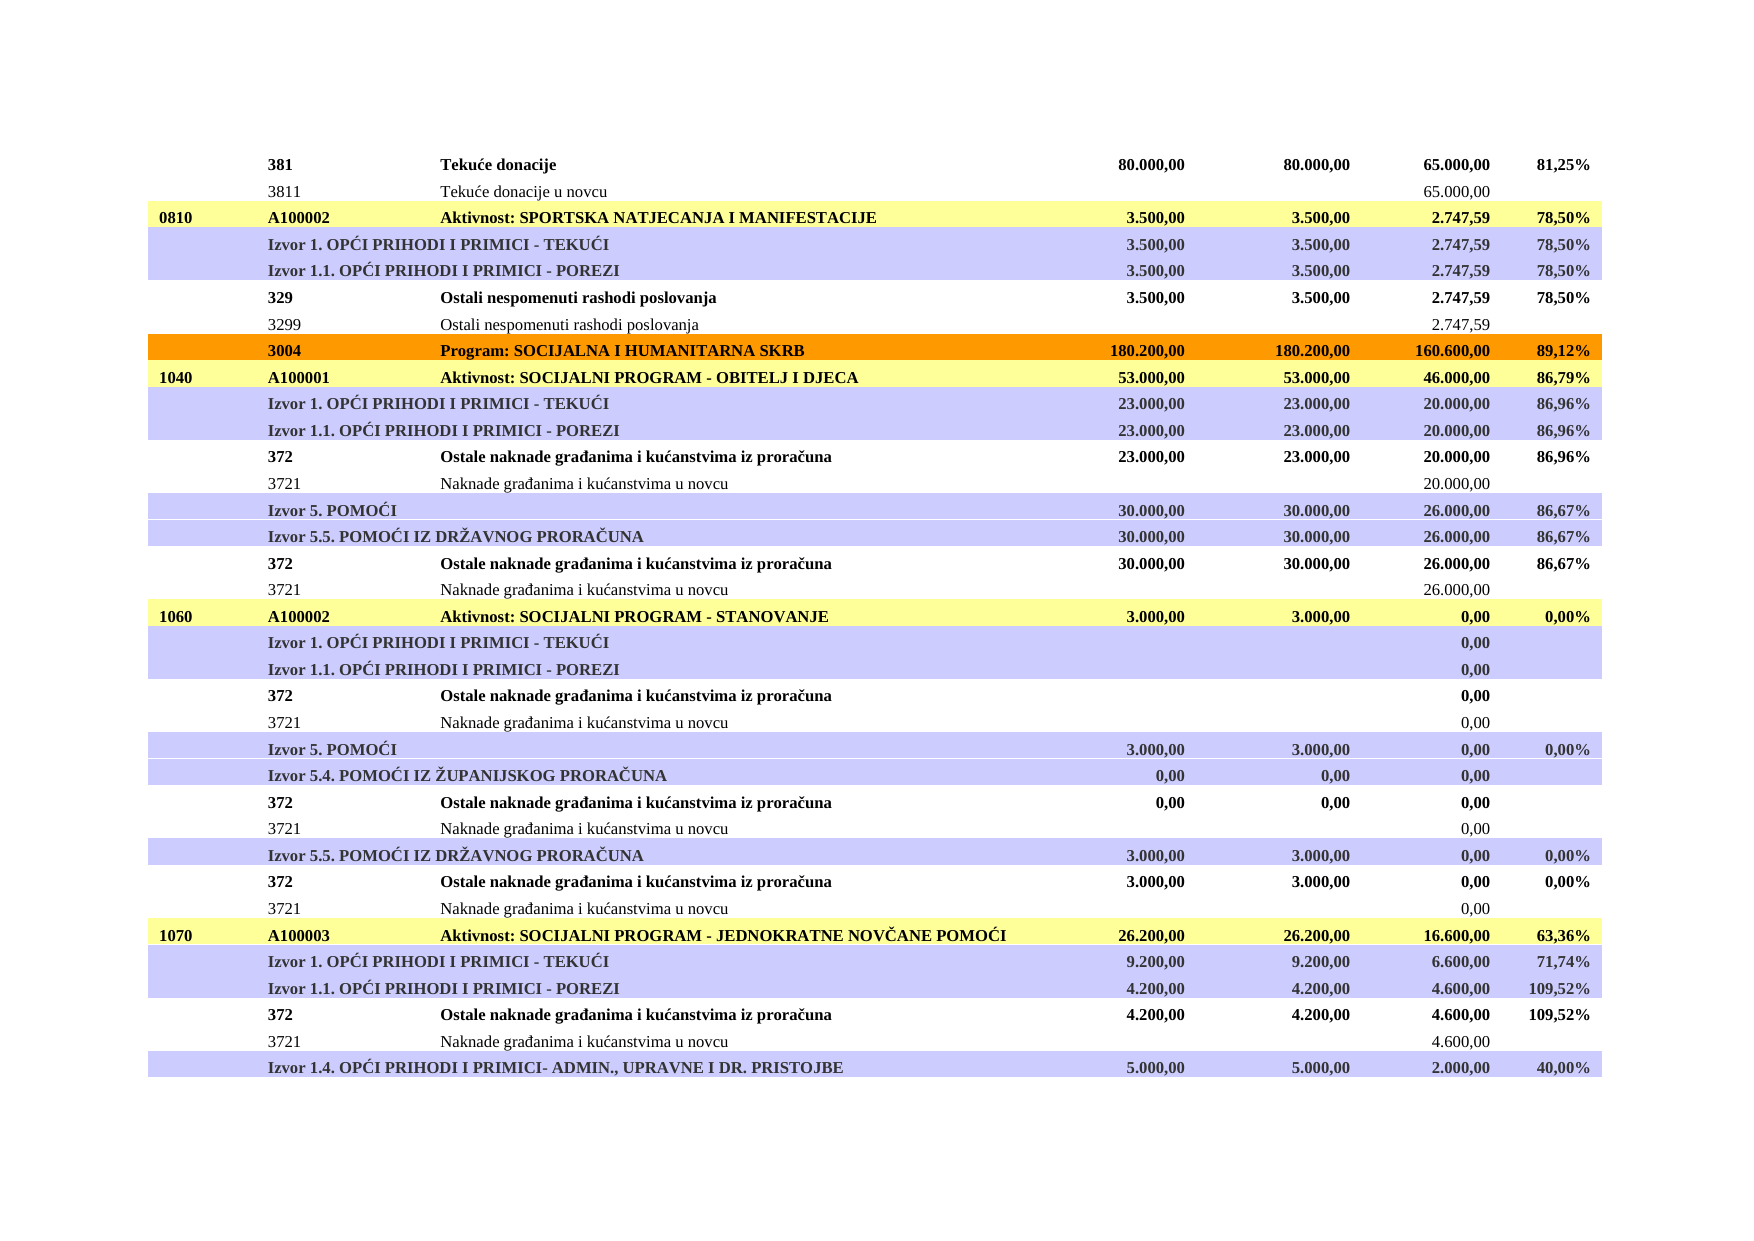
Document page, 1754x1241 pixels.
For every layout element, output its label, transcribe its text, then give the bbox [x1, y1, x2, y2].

table_cell 23.000,00 [1048, 387, 1196, 413]
table_cell Izvor 5.5. POMOĆI IZ DRŽAVNOG PRORAČUNA [256, 838, 1048, 865]
table_cell Aktivnost: SPORTSKA NATJECANJA I MANIFESTACIJE [429, 201, 1048, 227]
table_cell [148, 1024, 256, 1051]
table_cell 3.000,00 [1048, 599, 1196, 626]
table_cell [1048, 1024, 1196, 1051]
table_cell 2.747,59 [1361, 254, 1501, 280]
table_cell [1048, 652, 1196, 679]
table_cell 86,67% [1501, 546, 1602, 573]
table_cell 0,00 [1361, 785, 1501, 812]
table_cell 3.000,00 [1048, 732, 1196, 758]
table_cell [148, 493, 256, 519]
table_cell 3299 [256, 307, 429, 333]
table_cell 1070 [148, 918, 256, 944]
table_cell Izvor 5.4. POMOĆI IZ ŽUPANIJSKOG PRORAČUNA [256, 759, 1048, 785]
table_cell [148, 865, 256, 891]
table_cell 78,50% [1501, 254, 1602, 280]
table_cell 372 [256, 440, 429, 466]
table_cell [1048, 626, 1196, 652]
table_cell 0,00 [1361, 759, 1501, 785]
table_cell 30.000,00 [1048, 546, 1196, 573]
table_cell A100002 [256, 201, 429, 227]
table_cell 26.200,00 [1048, 918, 1196, 944]
table_cell Aktivnost: SOCIJALNI PROGRAM - JEDNOKRATNE NOVČANE POMOĆI [429, 918, 1048, 944]
table_cell Ostali nespomenuti rashodi poslovanja [429, 280, 1048, 307]
table_cell [148, 838, 256, 865]
table_cell 86,96% [1501, 440, 1602, 466]
table_cell 3.000,00 [1048, 838, 1196, 865]
table_cell 3721 [256, 1024, 429, 1051]
table_cell 23.000,00 [1196, 387, 1361, 413]
table_cell 2.747,59 [1361, 227, 1501, 254]
table_cell 0,00 [1196, 759, 1361, 785]
table_cell 78,50% [1501, 227, 1602, 254]
table_cell 40,00% [1501, 1051, 1602, 1077]
table_cell 26.000,00 [1361, 573, 1501, 599]
table_cell 23.000,00 [1048, 440, 1196, 466]
table_cell 26.000,00 [1361, 493, 1501, 519]
table_cell 372 [256, 865, 429, 891]
table_cell [1196, 466, 1361, 493]
table_cell Izvor 1. OPĆI PRIHODI I PRIMICI - TEKUĆI [256, 626, 1048, 652]
table_cell 5.000,00 [1048, 1051, 1196, 1077]
table_cell [148, 1051, 256, 1077]
table_cell Izvor 5.5. POMOĆI IZ DRŽAVNOG PRORAČUNA [256, 520, 1048, 546]
table_cell 1040 [148, 360, 256, 387]
table_cell 2.747,59 [1361, 280, 1501, 307]
table_cell 0,00 [1361, 812, 1501, 838]
table_cell 0,00 [1361, 652, 1501, 679]
table_cell [1196, 705, 1361, 732]
table_cell [148, 254, 256, 280]
table_cell 86,67% [1501, 493, 1602, 519]
table_cell [148, 945, 256, 971]
table_cell 0,00 [1361, 679, 1501, 705]
table_cell [1501, 626, 1602, 652]
table_cell 80.000,00 [1048, 148, 1196, 174]
table_cell 0,00 [1361, 732, 1501, 758]
table_cell 0,00 [1361, 865, 1501, 891]
table_cell Tekuće donacije [429, 148, 1048, 174]
table_cell [1196, 307, 1361, 333]
table_cell 0810 [148, 201, 256, 227]
table_cell 3.500,00 [1048, 227, 1196, 254]
table_cell 3721 [256, 891, 429, 918]
table_cell 9.200,00 [1196, 945, 1361, 971]
table_cell Naknade građanima i kućanstvima u novcu [429, 891, 1048, 918]
table_cell 2.747,59 [1361, 201, 1501, 227]
table_cell 0,00% [1501, 865, 1602, 891]
table_cell 53.000,00 [1196, 360, 1361, 387]
table_cell 30.000,00 [1048, 493, 1196, 519]
table_cell [1048, 466, 1196, 493]
table_cell 6.600,00 [1361, 945, 1501, 971]
table_cell 160.600,00 [1361, 334, 1501, 360]
table_cell Izvor 1. OPĆI PRIHODI I PRIMICI - TEKUĆI [256, 387, 1048, 413]
table_cell [148, 520, 256, 546]
table_cell [1048, 891, 1196, 918]
table_cell [1048, 307, 1196, 333]
table_cell Izvor 1. OPĆI PRIHODI I PRIMICI - TEKUĆI [256, 945, 1048, 971]
table_cell [148, 466, 256, 493]
table_cell 3004 [256, 334, 429, 360]
table_cell [148, 280, 256, 307]
table_cell [1196, 626, 1361, 652]
table_cell 3.500,00 [1196, 201, 1361, 227]
table_cell [148, 652, 256, 679]
table_cell 109,52% [1501, 998, 1602, 1024]
table_cell Naknade građanima i kućanstvima u novcu [429, 1024, 1048, 1051]
table_cell 0,00 [1361, 891, 1501, 918]
table_cell 23.000,00 [1196, 440, 1361, 466]
table_cell 9.200,00 [1048, 945, 1196, 971]
table_cell [1501, 812, 1602, 838]
table_cell Ostali nespomenuti rashodi poslovanja [429, 307, 1048, 333]
table_cell 3.500,00 [1196, 227, 1361, 254]
table_cell 86,79% [1501, 360, 1602, 387]
table_cell [1501, 891, 1602, 918]
table_cell 46.000,00 [1361, 360, 1501, 387]
table_cell A100002 [256, 599, 429, 626]
table_cell [1196, 812, 1361, 838]
table_cell 23.000,00 [1048, 413, 1196, 440]
table_cell 20.000,00 [1361, 387, 1501, 413]
table_cell A100001 [256, 360, 429, 387]
table_cell Ostale naknade građanima i kućanstvima iz proračuna [429, 785, 1048, 812]
table_cell [1501, 1024, 1602, 1051]
table_cell [148, 413, 256, 440]
table_cell 78,50% [1501, 280, 1602, 307]
table_cell [148, 705, 256, 732]
table_cell [148, 546, 256, 573]
table_cell 4.200,00 [1048, 998, 1196, 1024]
table_cell 3.000,00 [1196, 599, 1361, 626]
table_cell 381 [256, 148, 429, 174]
table_cell 0,00 [1361, 705, 1501, 732]
table_cell [148, 812, 256, 838]
table_cell 86,96% [1501, 413, 1602, 440]
table_cell [1501, 174, 1602, 201]
table_cell Aktivnost: SOCIJALNI PROGRAM - OBITELJ I DJECA [429, 360, 1048, 387]
table_cell [1501, 573, 1602, 599]
table_cell [1196, 652, 1361, 679]
table_cell [148, 971, 256, 998]
table_cell 80.000,00 [1196, 148, 1361, 174]
table_cell Naknade građanima i kućanstvima u novcu [429, 573, 1048, 599]
table_cell 30.000,00 [1196, 520, 1361, 546]
table_cell Izvor 1. OPĆI PRIHODI I PRIMICI - TEKUĆI [256, 227, 1048, 254]
table_cell Izvor 5. POMOĆI [256, 732, 1048, 758]
table_cell 372 [256, 785, 429, 812]
table_cell 329 [256, 280, 429, 307]
table_cell Ostale naknade građanima i kućanstvima iz proračuna [429, 546, 1048, 573]
table_cell Ostale naknade građanima i kućanstvima iz proračuna [429, 998, 1048, 1024]
table_cell Program: SOCIJALNA I HUMANITARNA SKRB [429, 334, 1048, 360]
table_cell 26.200,00 [1196, 918, 1361, 944]
table_cell 0,00 [1048, 759, 1196, 785]
table_cell 65.000,00 [1361, 174, 1501, 201]
table_cell 3811 [256, 174, 429, 201]
table_cell 2.747,59 [1361, 307, 1501, 333]
table_cell 0,00 [1196, 785, 1361, 812]
table_cell 109,52% [1501, 971, 1602, 998]
table_cell Izvor 1.1. OPĆI PRIHODI I PRIMICI - POREZI [256, 971, 1048, 998]
table_cell Ostale naknade građanima i kućanstvima iz proračuna [429, 865, 1048, 891]
table_cell 3.000,00 [1196, 865, 1361, 891]
table_cell [1048, 705, 1196, 732]
table_cell Izvor 1.1. OPĆI PRIHODI I PRIMICI - POREZI [256, 254, 1048, 280]
table_cell [1196, 573, 1361, 599]
table_cell 3.500,00 [1196, 280, 1361, 307]
table_cell 4.200,00 [1048, 971, 1196, 998]
table_cell 4.200,00 [1196, 998, 1361, 1024]
table_cell 71,74% [1501, 945, 1602, 971]
table_cell Izvor 1.1. OPĆI PRIHODI I PRIMICI - POREZI [256, 652, 1048, 679]
table_cell [1501, 785, 1602, 812]
table_cell 0,00 [1361, 626, 1501, 652]
table_cell 3721 [256, 466, 429, 493]
table_cell 86,67% [1501, 520, 1602, 546]
table_cell [1048, 174, 1196, 201]
table_cell 78,50% [1501, 201, 1602, 227]
table_cell 30.000,00 [1196, 546, 1361, 573]
table_cell [148, 679, 256, 705]
table_cell [148, 334, 256, 360]
table_cell 372 [256, 679, 429, 705]
table_cell Naknade građanima i kućanstvima u novcu [429, 466, 1048, 493]
table_cell Naknade građanima i kućanstvima u novcu [429, 812, 1048, 838]
table_cell 1060 [148, 599, 256, 626]
table_cell 30.000,00 [1048, 520, 1196, 546]
table_cell [148, 785, 256, 812]
table_cell 53.000,00 [1048, 360, 1196, 387]
table_cell [1196, 1024, 1361, 1051]
table_cell 0,00% [1501, 838, 1602, 865]
table_cell 3721 [256, 705, 429, 732]
table_cell [1196, 891, 1361, 918]
table_cell 2.000,00 [1361, 1051, 1501, 1077]
table_cell [1196, 679, 1361, 705]
table_cell [1196, 174, 1361, 201]
table_cell 372 [256, 546, 429, 573]
table_cell [148, 387, 256, 413]
table_cell Tekuće donacije u novcu [429, 174, 1048, 201]
table_cell 20.000,00 [1361, 413, 1501, 440]
table_cell [148, 174, 256, 201]
table_cell [1501, 466, 1602, 493]
table_cell Izvor 1.1. OPĆI PRIHODI I PRIMICI - POREZI [256, 413, 1048, 440]
table_cell 4.600,00 [1361, 1024, 1501, 1051]
table_cell [1501, 759, 1602, 785]
table_cell 0,00 [1361, 599, 1501, 626]
table_cell A100003 [256, 918, 429, 944]
table_cell 3721 [256, 573, 429, 599]
table_cell 0,00 [1361, 838, 1501, 865]
table_cell [1501, 307, 1602, 333]
table_cell 180.200,00 [1048, 334, 1196, 360]
table_cell 4.200,00 [1196, 971, 1361, 998]
table_cell 3.500,00 [1048, 280, 1196, 307]
table_cell [1048, 812, 1196, 838]
table_cell [148, 626, 256, 652]
table_cell [148, 732, 256, 758]
table_cell 0,00 [1048, 785, 1196, 812]
table_cell 0,00% [1501, 599, 1602, 626]
table_cell [148, 440, 256, 466]
table_cell [148, 998, 256, 1024]
table_cell [148, 307, 256, 333]
table_cell 180.200,00 [1196, 334, 1361, 360]
table_cell 20.000,00 [1361, 440, 1501, 466]
table_cell 86,96% [1501, 387, 1602, 413]
table_cell Aktivnost: SOCIJALNI PROGRAM - STANOVANJE [429, 599, 1048, 626]
table_cell 30.000,00 [1196, 493, 1361, 519]
table_cell 4.600,00 [1361, 971, 1501, 998]
table_cell 372 [256, 998, 429, 1024]
table_cell [1048, 573, 1196, 599]
table_cell 3.500,00 [1048, 201, 1196, 227]
table_cell 26.000,00 [1361, 520, 1501, 546]
table_cell 0,00% [1501, 732, 1602, 758]
table_cell [1501, 679, 1602, 705]
table_cell 3721 [256, 812, 429, 838]
table_cell 5.000,00 [1196, 1051, 1361, 1077]
table_cell 65.000,00 [1361, 148, 1501, 174]
table_cell 3.000,00 [1196, 838, 1361, 865]
table_cell 26.000,00 [1361, 546, 1501, 573]
table_cell 20.000,00 [1361, 466, 1501, 493]
table_cell Ostale naknade građanima i kućanstvima iz proračuna [429, 440, 1048, 466]
table_cell [148, 759, 256, 785]
table_cell 3.500,00 [1048, 254, 1196, 280]
table_cell [148, 227, 256, 254]
table_cell 63,36% [1501, 918, 1602, 944]
table_cell Izvor 5. POMOĆI [256, 493, 1048, 519]
table_cell 81,25% [1501, 148, 1602, 174]
table_cell 23.000,00 [1196, 413, 1361, 440]
table_cell [148, 891, 256, 918]
table_cell [148, 573, 256, 599]
table_cell Naknade građanima i kućanstvima u novcu [429, 705, 1048, 732]
table_cell 89,12% [1501, 334, 1602, 360]
table_cell [148, 148, 256, 174]
table_cell 16.600,00 [1361, 918, 1501, 944]
table_cell [1501, 652, 1602, 679]
table_cell 3.500,00 [1196, 254, 1361, 280]
table_cell 4.600,00 [1361, 998, 1501, 1024]
table_cell 3.000,00 [1196, 732, 1361, 758]
table_cell Ostale naknade građanima i kućanstvima iz proračuna [429, 679, 1048, 705]
table_cell Izvor 1.4. OPĆI PRIHODI I PRIMICI- ADMIN., UPRAVNE I DR. PRISTOJBE [256, 1051, 1048, 1077]
table_cell 3.000,00 [1048, 865, 1196, 891]
table_cell [1048, 679, 1196, 705]
table_cell [1501, 705, 1602, 732]
